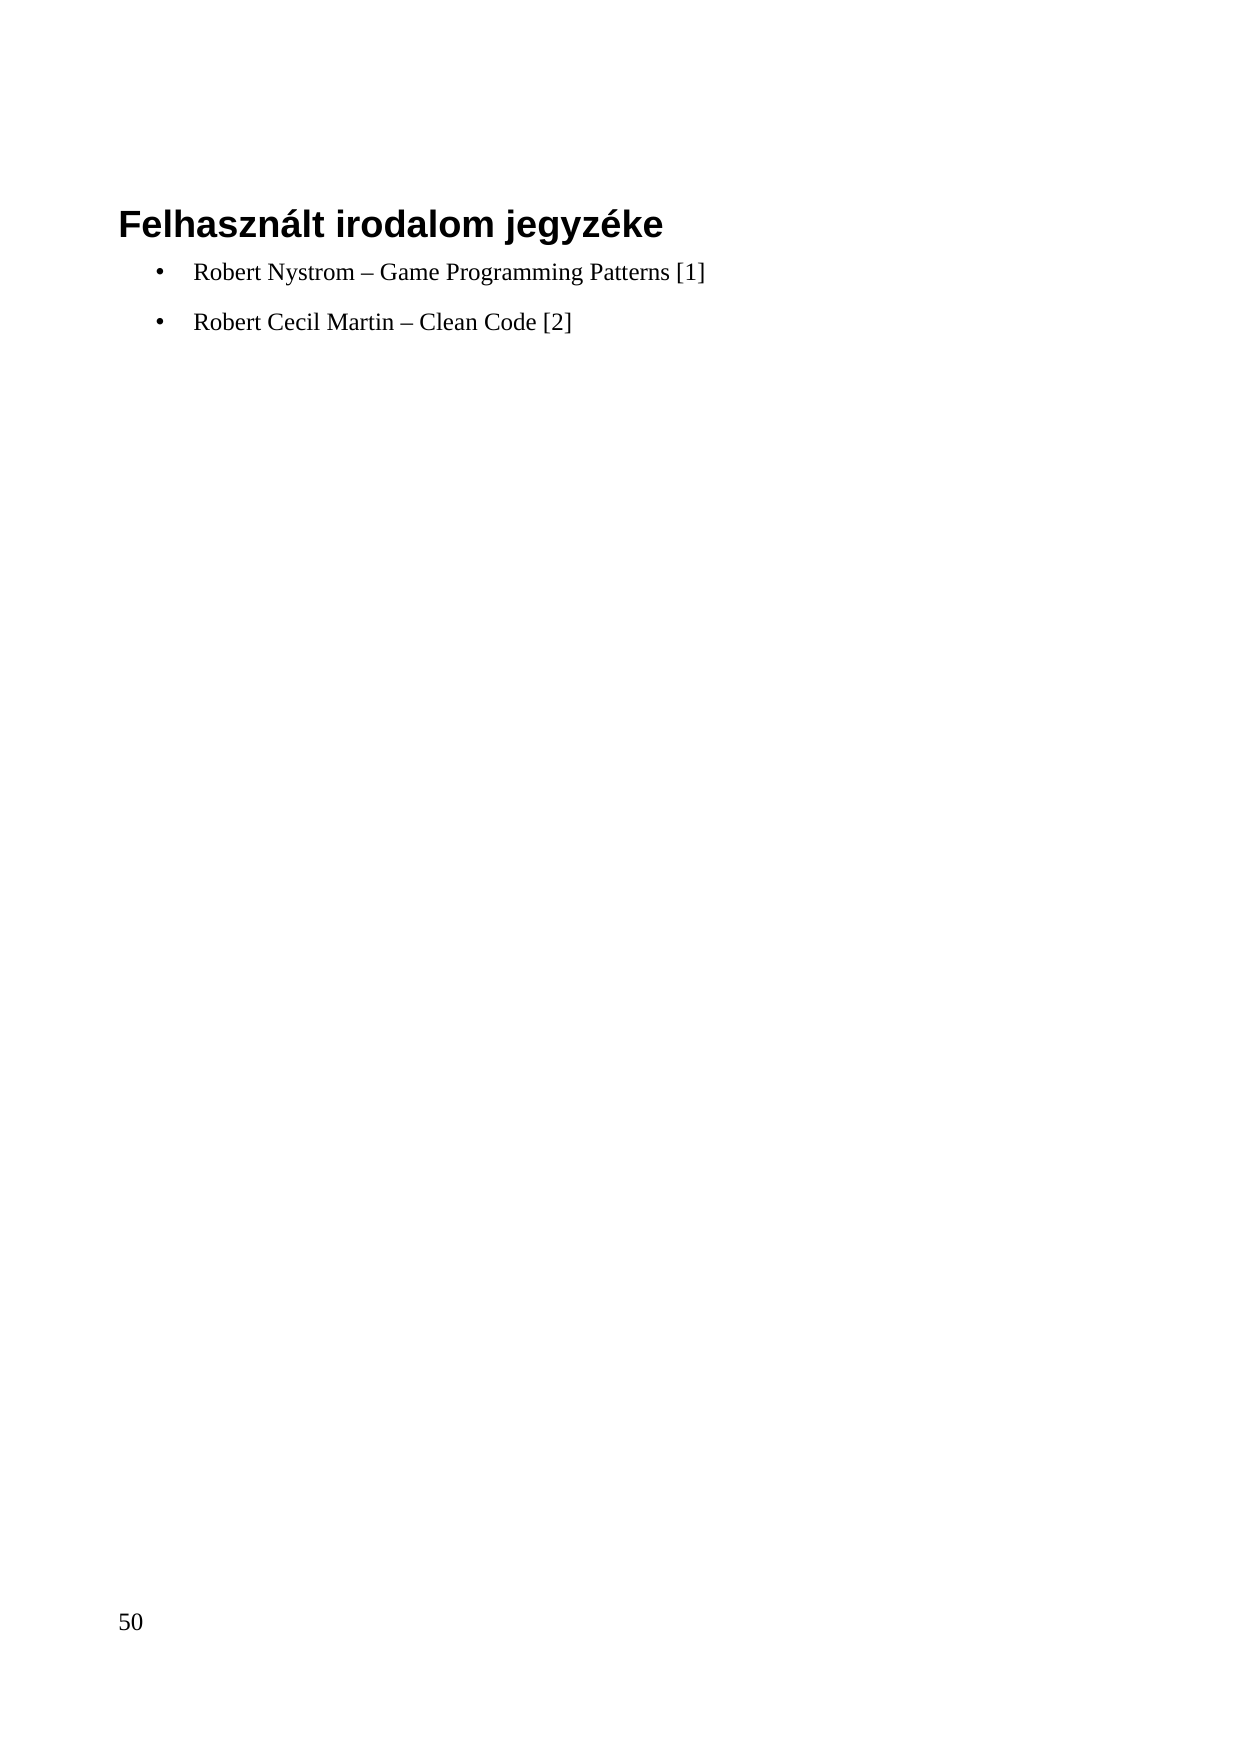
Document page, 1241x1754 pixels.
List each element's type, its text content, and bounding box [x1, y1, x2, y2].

list Robert Cecil Martin – Clean Code [2] [156, 307, 1122, 335]
subtitle Felhasznált irodalom jegyzéke [118, 201, 1122, 245]
list Robert Nystrom – Game Programming Patterns [1] [156, 257, 1122, 286]
